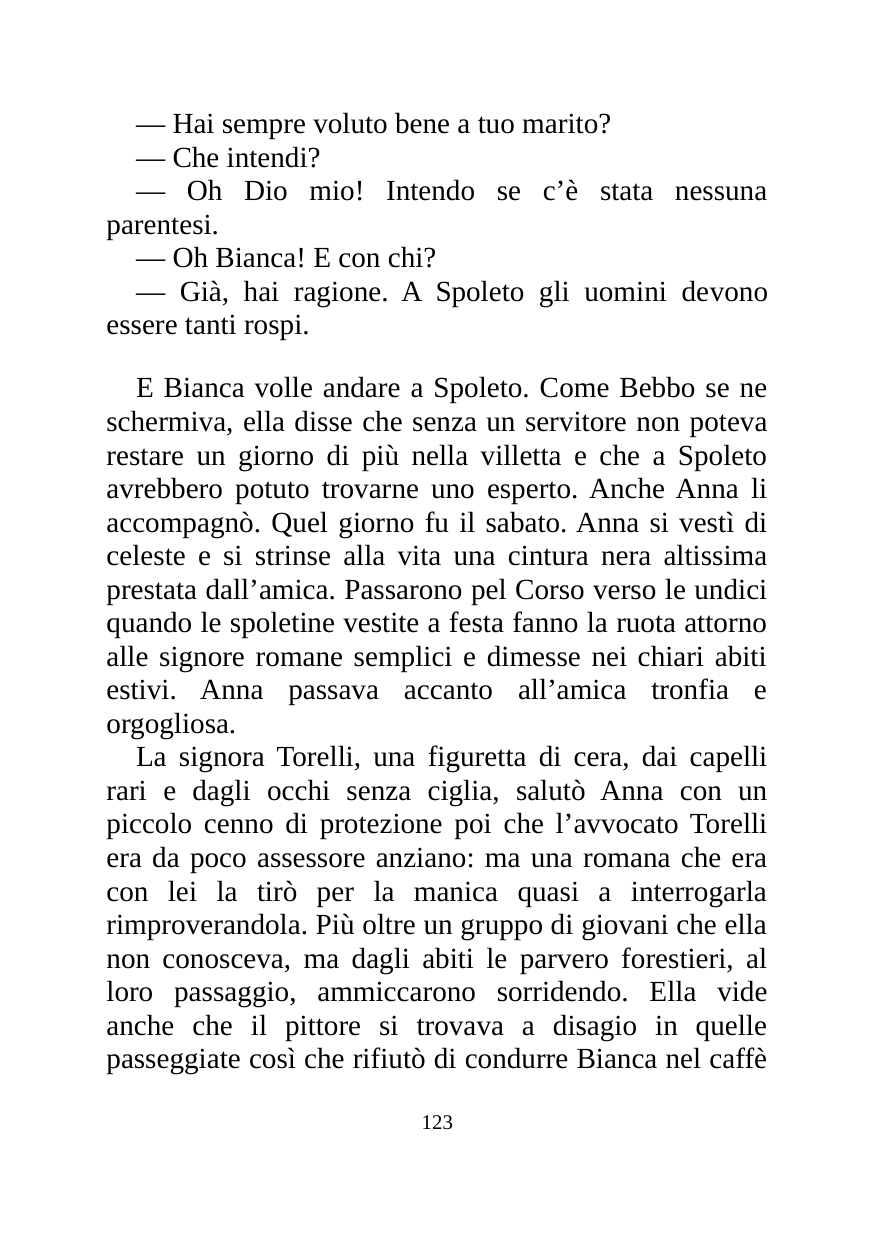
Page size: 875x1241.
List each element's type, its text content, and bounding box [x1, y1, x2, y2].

text La signora Torelli, una figuretta di cera, dai capelli rari e dagli occhi senza ciglia, salutò Anna con un piccolo cenno di protezione poi che l’avvocato Torelli era da poco assessore anziano: ma una romana che era con lei la tirò per la manica quasi a interrogarla rimproverandola. Più oltre un gruppo di giovani che ella non conosceva, ma dagli abiti le parvero forestieri, al loro passaggio, ammiccarono sorridendo. Ella vide anche che il pittore si trovava a disagio in quelle passeggiate così che rifiutò di condurre Bianca nel caffè [106, 739, 768, 1075]
text E Bianca volle andare a Spoleto. Come Bebbo se ne schermiva, ella disse che senza un servitore non poteva restare un giorno di più nella villetta e che a Spoleto avrebbero potuto trovarne uno esperto. Anche Anna li accompagnò. Quel giorno fu il sabato. Anna si vestì di celeste e si strinse alla vita una cintura nera altissima prestata dall’amica. Passarono pel Corso verso le undici quando le spoletine vestite a festa fanno la ruota attorno alle signore romane semplici e dimesse nei chiari abiti estivi. Anna passava accanto all’amica tronfia e orgogliosa. [106, 371, 768, 739]
text — Oh Dio mio! Intendo se c’è stata nessuna parentesi. [106, 173, 768, 240]
text — Già, hai ragione. A Spoleto gli uomini devono essere tanti rospi. [106, 274, 768, 341]
text — Oh Bianca! E con chi? [106, 240, 768, 274]
text — Hai sempre voluto bene a tuo marito? [106, 106, 768, 140]
text — Che intendi? [106, 140, 768, 173]
